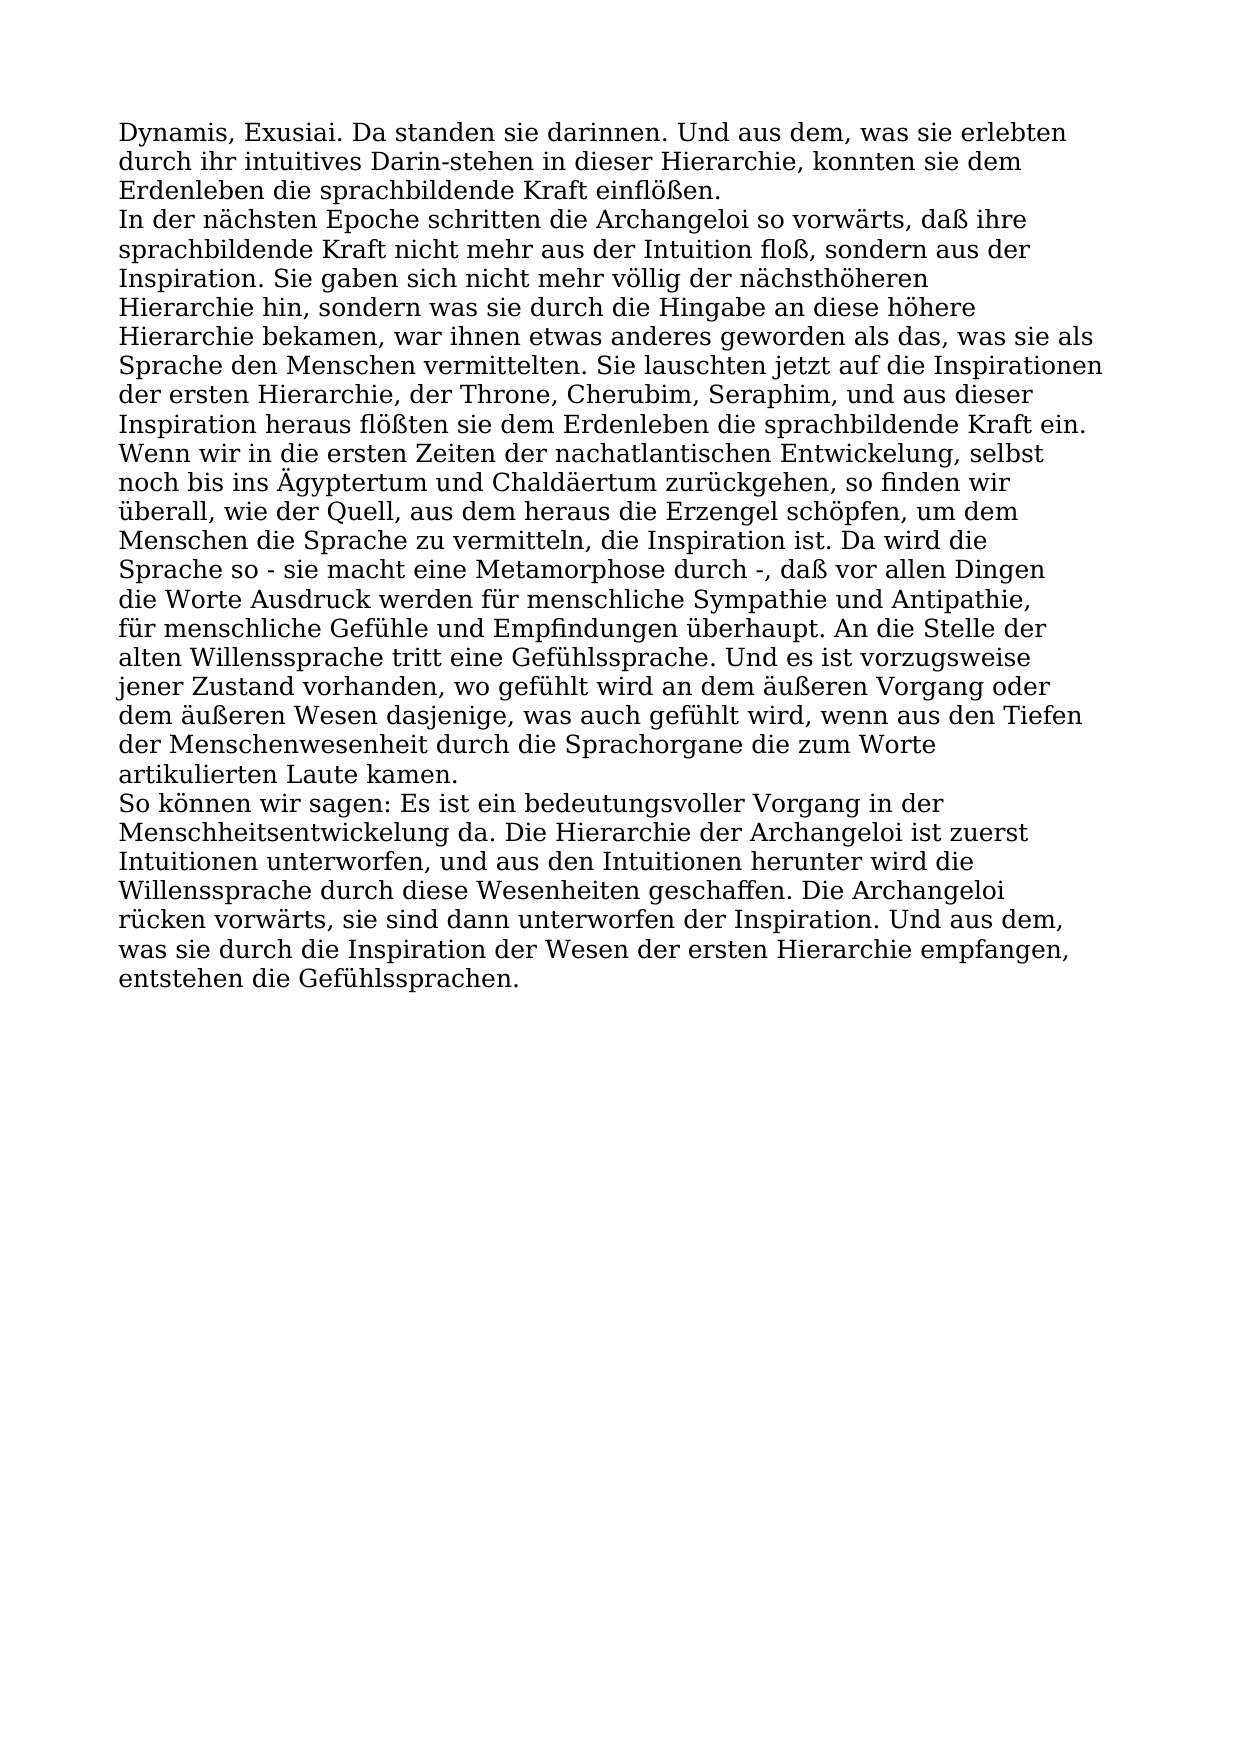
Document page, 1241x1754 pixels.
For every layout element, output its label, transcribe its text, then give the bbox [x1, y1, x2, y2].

text Sprache so - sie macht eine Metamorphose durch -, daß vor allen Dingen [118, 556, 1122, 585]
text Sprache den Menschen vermittelten. Sie lauschten jetzt auf die Inspirationen [118, 351, 1122, 381]
text Wenn wir in die ersten Zeiten der nachatlantischen Entwickelung, selbst [118, 439, 1122, 468]
text sprachbildende Kraft nicht mehr aus der Intuition floß, sondern aus der [118, 235, 1122, 264]
text für menschliche Gefühle und Empfindungen überhaupt. An die Stelle der [118, 614, 1122, 643]
text der ersten Hierarchie, der Throne, Cherubim, Seraphim, und aus dieser [118, 381, 1122, 410]
text Inspiration. Sie gaben sich nicht mehr völlig der nächsthöheren [118, 264, 1122, 293]
text dem äußeren Wesen dasjenige, was auch gefühlt wird, wenn aus den Tiefen [118, 701, 1122, 731]
text rücken vorwärts, sie sind dann unterworfen der Inspiration. Und aus dem, [118, 906, 1122, 935]
text jener Zustand vorhanden, wo gefühlt wird an dem äußeren Vorgang oder [118, 672, 1122, 701]
text entstehen die Gefühlssprachen. [118, 964, 1122, 993]
text durch ihr intuitives Darin-stehen in dieser Hierarchie, konnten sie dem [118, 147, 1122, 176]
text In der nächsten Epoche schritten die Archangeloi so vorwärts, daß ihre [118, 206, 1122, 235]
text Dynamis, Exusiai. Da standen sie darinnen. Und aus dem, was sie erlebten [118, 118, 1122, 147]
text Menschheitsentwickelung da. Die Hierarchie der Archangeloi ist zuerst [118, 818, 1122, 847]
text Willenssprache durch diese Wesenheiten geschaffen. Die Archangeloi [118, 876, 1122, 906]
text der Menschenwesenheit durch die Sprachorgane die zum Worte [118, 731, 1122, 760]
text überall, wie der Quell, aus dem heraus die Erzengel schöpfen, um dem [118, 497, 1122, 526]
text alten Willenssprache tritt eine Gefühlssprache. Und es ist vorzugsweise [118, 643, 1122, 672]
text Hierarchie hin, sondern was sie durch die Hingabe an diese höhere [118, 293, 1122, 322]
text Menschen die Sprache zu vermitteln, die Inspiration ist. Da wird die [118, 526, 1122, 556]
text Intuitionen unterworfen, und aus den Intuitionen herunter wird die [118, 847, 1122, 876]
text Erdenleben die sprachbildende Kraft einflößen. [118, 176, 1122, 206]
text So können wir sagen: Es ist ein bedeutungsvoller Vorgang in der [118, 789, 1122, 818]
text die Worte Ausdruck werden für menschliche Sympathie und Antipathie, [118, 585, 1122, 614]
text noch bis ins Ägyptertum und Chaldäertum zurückgehen, so finden wir [118, 468, 1122, 497]
text was sie durch die Inspiration der Wesen der ersten Hierarchie empfangen, [118, 935, 1122, 964]
text artikulierten Laute kamen. [118, 760, 1122, 789]
text Inspiration heraus flößten sie dem Erdenleben die sprachbildende Kraft ein. [118, 410, 1122, 439]
text Hierarchie bekamen, war ihnen etwas anderes geworden als das, was sie als [118, 322, 1122, 351]
